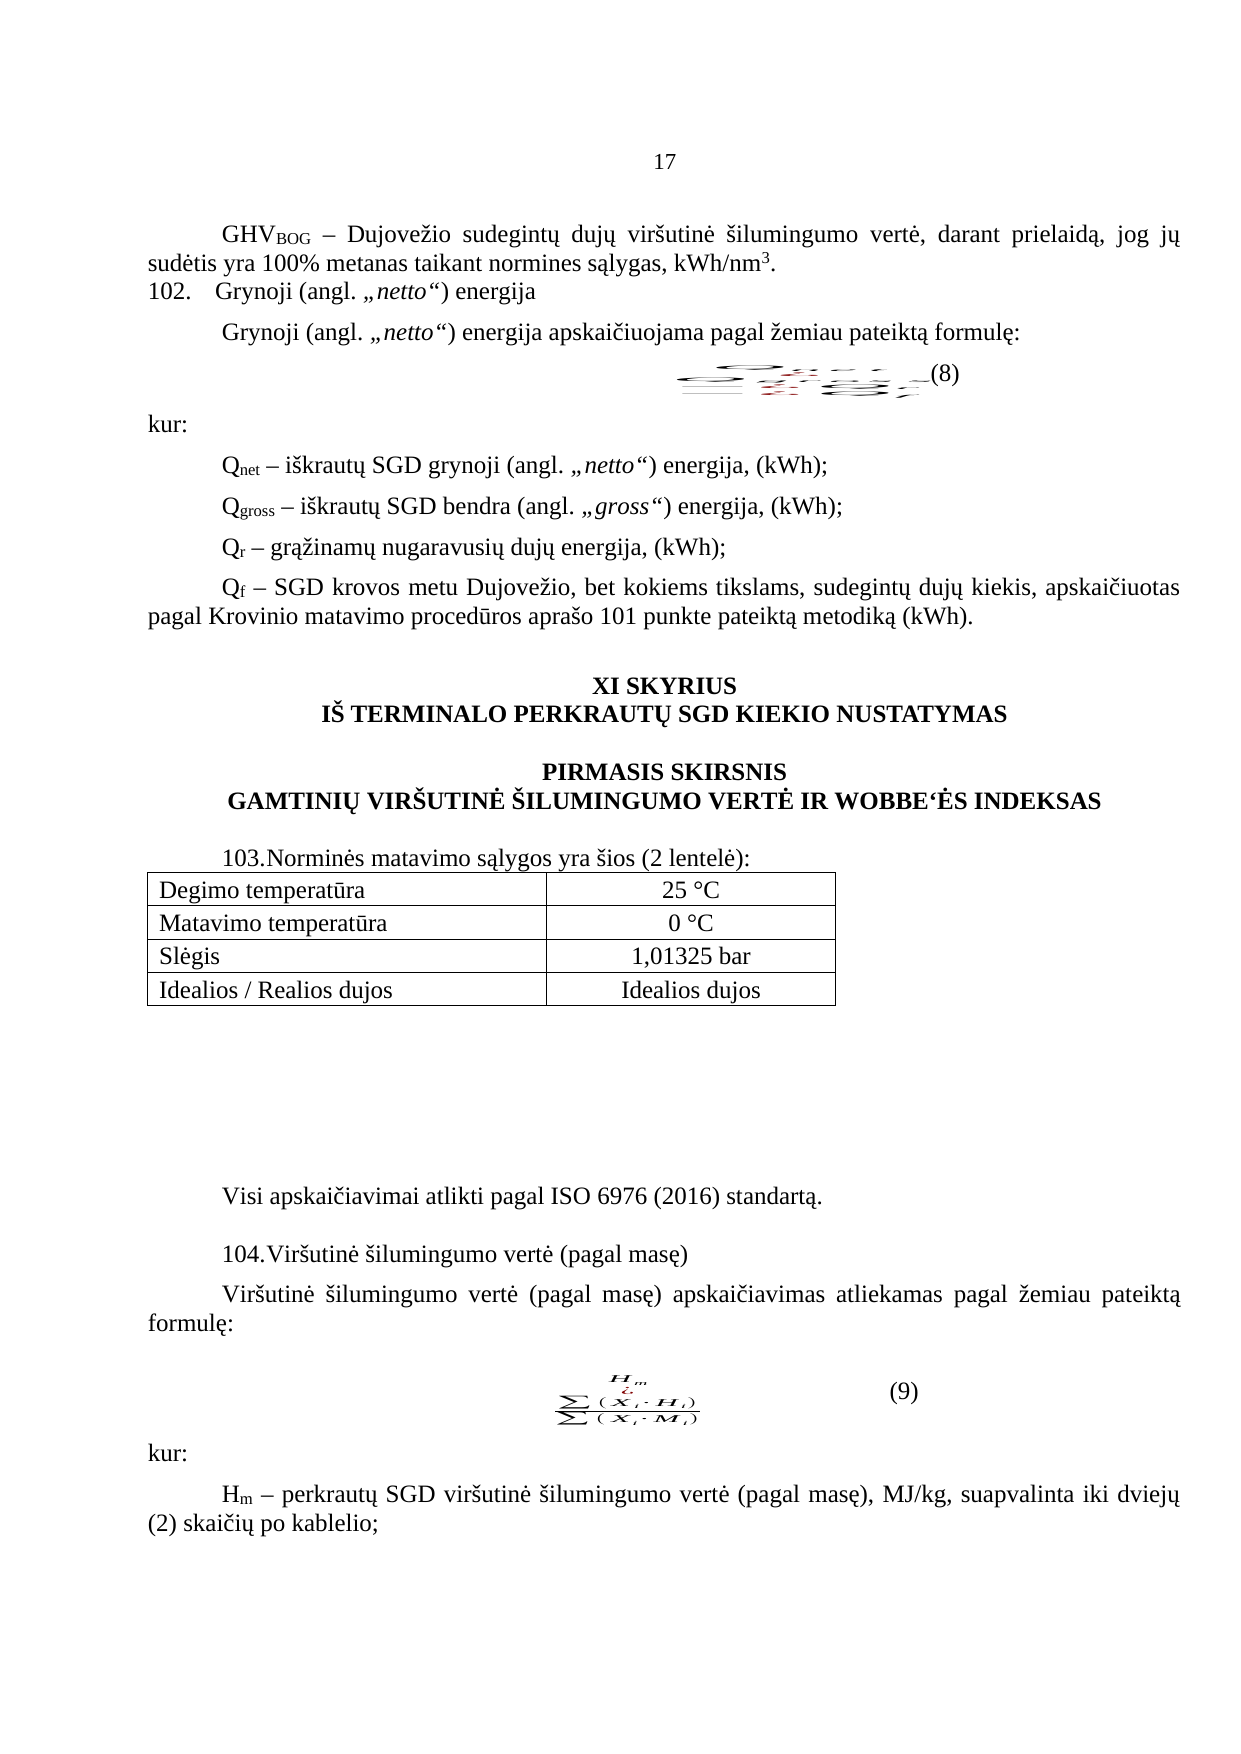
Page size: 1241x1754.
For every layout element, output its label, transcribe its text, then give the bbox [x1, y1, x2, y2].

text Qr – grąžinamų nugaravusių dujų energija, (kWh); [222, 532, 1181, 561]
text Hm – perkrautų SGD viršutinė šilumingumo vertė (pagal masę), MJ/kg, suapvalinta iki dviejų (2) skaičių po kablelio; [148, 1479, 1181, 1536]
text Viršutinė šilumingumo vertė (pagal masę) apskaičiavimas atliekamas pagal žemiau pateiktą formulę: [148, 1279, 1181, 1337]
text kur: [148, 409, 1181, 438]
table_cell Idealios / Realios dujos [148, 973, 546, 1005]
text Qgross – iškrautų SGD bendra (angl. „gross“) energija, (kWh); [222, 491, 1181, 520]
text (8) [418, 358, 1181, 398]
table_header 25 °C [547, 873, 835, 905]
text PIRMASIS SKIRSNIS GAMTINIŲ VIRŠUTINĖ ŠILUMINGUMO VERTĖ IR WOBBE‘ĖS INDEKSAS [148, 757, 1181, 814]
text GHVBOG – Dujovežio sudegintų dujų viršutinė šilumingumo vertė, darant prielaidą, jog jų sudėtis yra 100% metanas taikant normines sąlygas, kWh/nm3. [148, 219, 1181, 276]
table_header Degimo temperatūra [148, 873, 546, 905]
text 103. Norminės matavimo sąlygos yra šios (2 lentelė): [148, 843, 1181, 872]
table_cell Matavimo temperatūra [148, 906, 546, 939]
text Qf – SGD krovos metu Dujovežio, bet kokiems tikslams, sudegintų dujų kiekis, apskaičiuotas pagal Krovinio matavimo procedūros aprašo 101 punkte pateiktą metodiką (kWh). [148, 572, 1181, 630]
table_cell 1,01325 bar [547, 940, 835, 972]
text 104. Viršutinė šilumingumo vertė (pagal masę) [148, 1239, 1181, 1267]
text XI SKYRIUS IŠ TERMINALO PERKRAUTŲ SGD KIEKIO NUSTATYMAS [148, 671, 1181, 728]
text (9) [553, 1349, 1181, 1426]
text Grynoji (angl. „netto“) energija apskaičiuojama pagal žemiau pateiktą formulę: [148, 317, 1181, 346]
text 102. Grynoji (angl. „netto“) energija [148, 276, 1181, 305]
text Qnet – iškrautų SGD grynoji (angl. „netto“) energija, (kWh); [222, 450, 1181, 479]
table_cell Slėgis [148, 940, 546, 972]
table_cell 0 °C [547, 906, 835, 939]
text Visi apskaičiavimai atlikti pagal ISO 6976 (2016) standartą. [148, 1181, 1181, 1210]
table_cell Idealios dujos [547, 973, 835, 1005]
text kur: [148, 1438, 1181, 1467]
